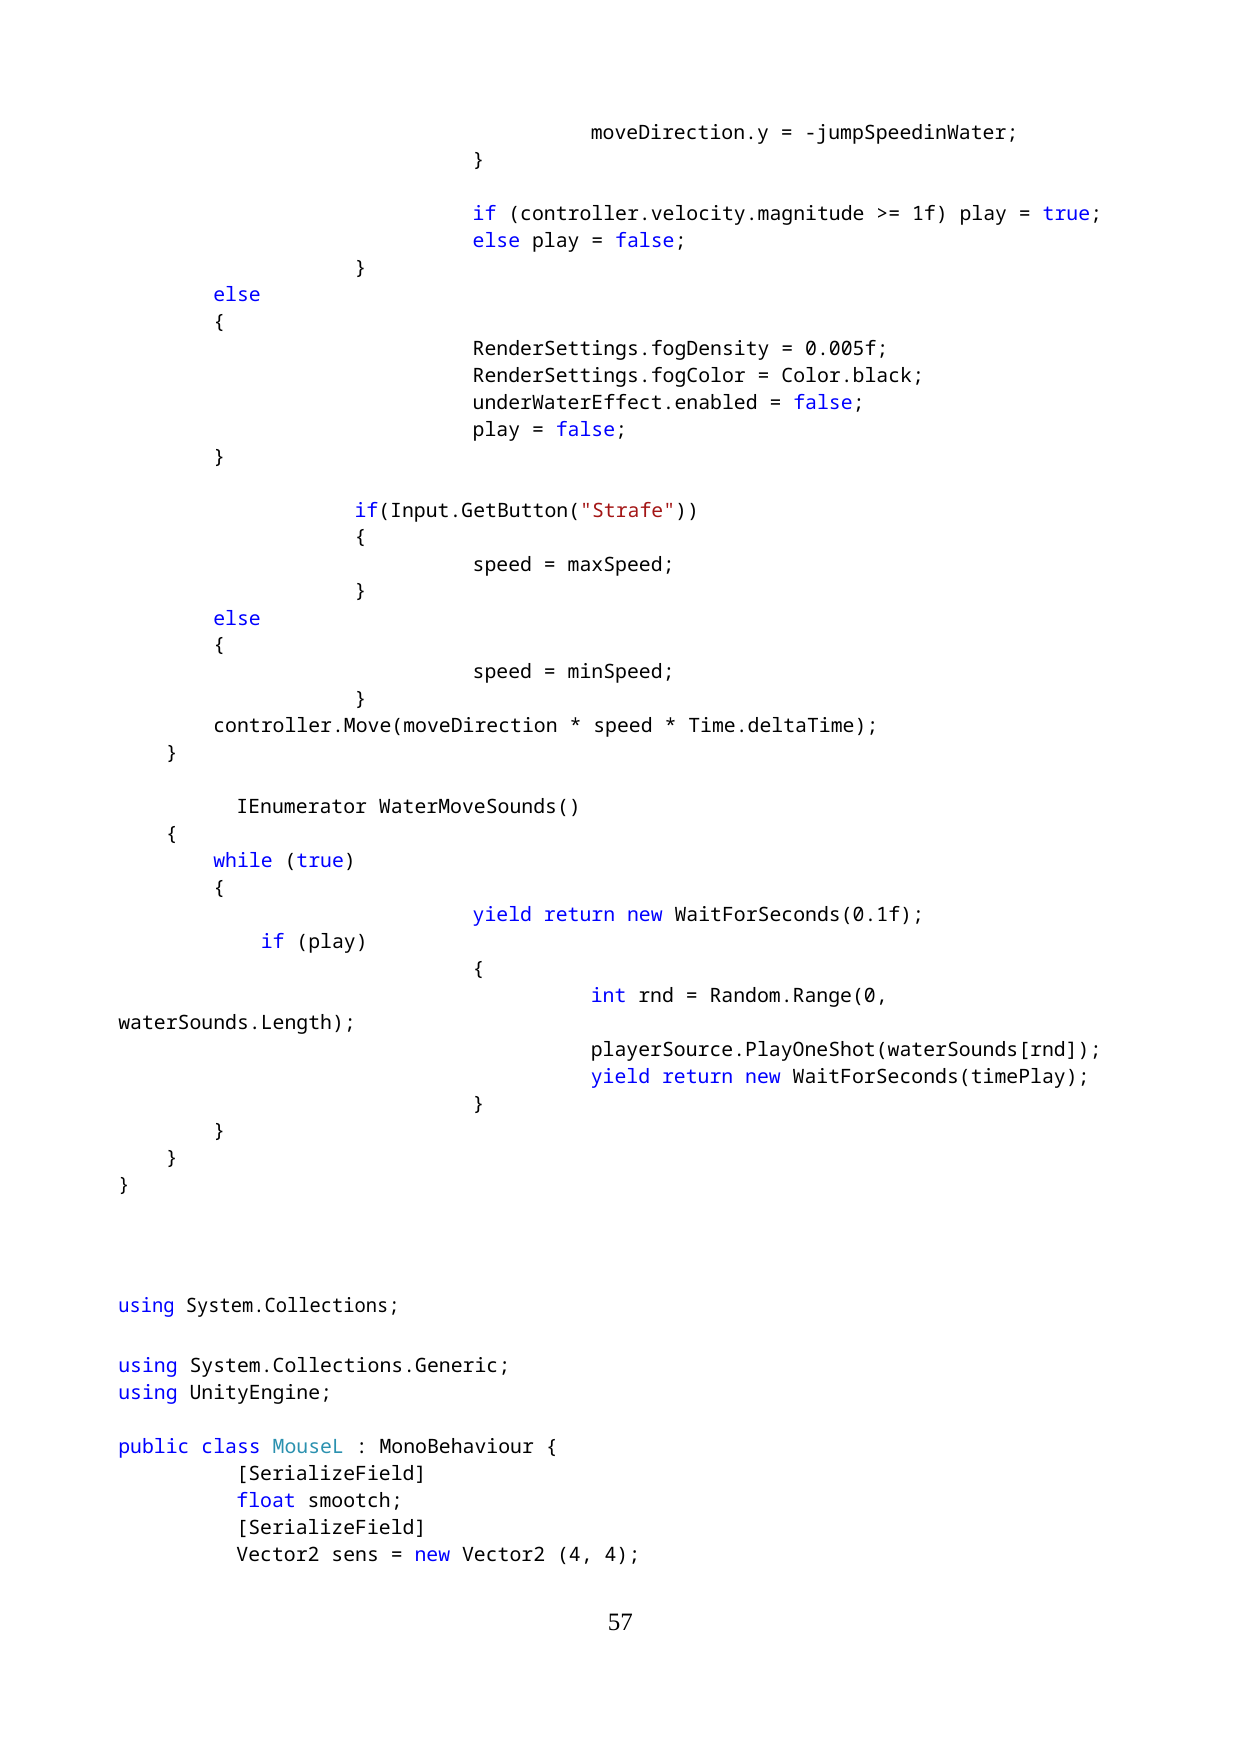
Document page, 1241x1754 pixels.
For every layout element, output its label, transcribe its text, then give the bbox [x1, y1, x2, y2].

text RenderSettings.fogDensity = 0.005f; [118, 334, 1122, 361]
text } [118, 577, 1122, 604]
text { [118, 523, 1122, 550]
text playerSource.PlayOneShot(waterSounds[rnd]); [118, 1035, 1122, 1062]
text Vector2 sens = new Vector2 (4, 4); [118, 1540, 1122, 1567]
text } [118, 739, 1122, 766]
text float smootch; [118, 1486, 1122, 1513]
text underWaterEffect.enabled = false; [118, 388, 1122, 415]
text if (play) [118, 927, 1122, 954]
text { [118, 631, 1122, 658]
text if(Input.GetButton("Strafe")) [118, 496, 1122, 523]
text if (controller.velocity.magnitude >= 1f) play = true; [118, 199, 1122, 226]
text } [118, 442, 1122, 469]
text while (true) [118, 847, 1122, 873]
text yield return new WaitForSeconds(timePlay); [118, 1062, 1122, 1089]
text RenderSettings.fogColor = Color.black; [118, 361, 1122, 388]
text IEnumerator WaterMoveSounds() [118, 793, 1122, 819]
text public class MouseL : MonoBehaviour { [118, 1432, 1122, 1459]
text } [118, 1089, 1122, 1116]
text yield return new WaitForSeconds(0.1f); [118, 901, 1122, 927]
text { [118, 307, 1122, 334]
text { [118, 819, 1122, 847]
text speed = minSpeed; [118, 658, 1122, 685]
text [SerializeField] [118, 1513, 1122, 1540]
text { [118, 873, 1122, 901]
text using UnityEngine; [118, 1378, 1122, 1406]
text else play = false; [118, 226, 1122, 253]
text } [118, 253, 1122, 280]
text using System.Collections.Generic; [118, 1352, 1122, 1378]
text play = false; [118, 415, 1122, 442]
text using System.Collections; [118, 1291, 1122, 1318]
text [SerializeField] [118, 1459, 1122, 1486]
text } [118, 685, 1122, 712]
text else [118, 280, 1122, 307]
text } [118, 1143, 1122, 1170]
text moveDirection.y = -jumpSpeedinWater; [118, 118, 1122, 145]
text { [118, 954, 1122, 981]
text speed = maxSpeed; [118, 550, 1122, 577]
text int rnd = Random.Range(0, waterSounds.Length); [118, 981, 1122, 1035]
text } [118, 1116, 1122, 1143]
text else [118, 604, 1122, 631]
text } [118, 145, 1122, 172]
text controller.Move(moveDirection * speed * Time.deltaTime); [118, 712, 1122, 739]
text } [118, 1170, 1122, 1197]
